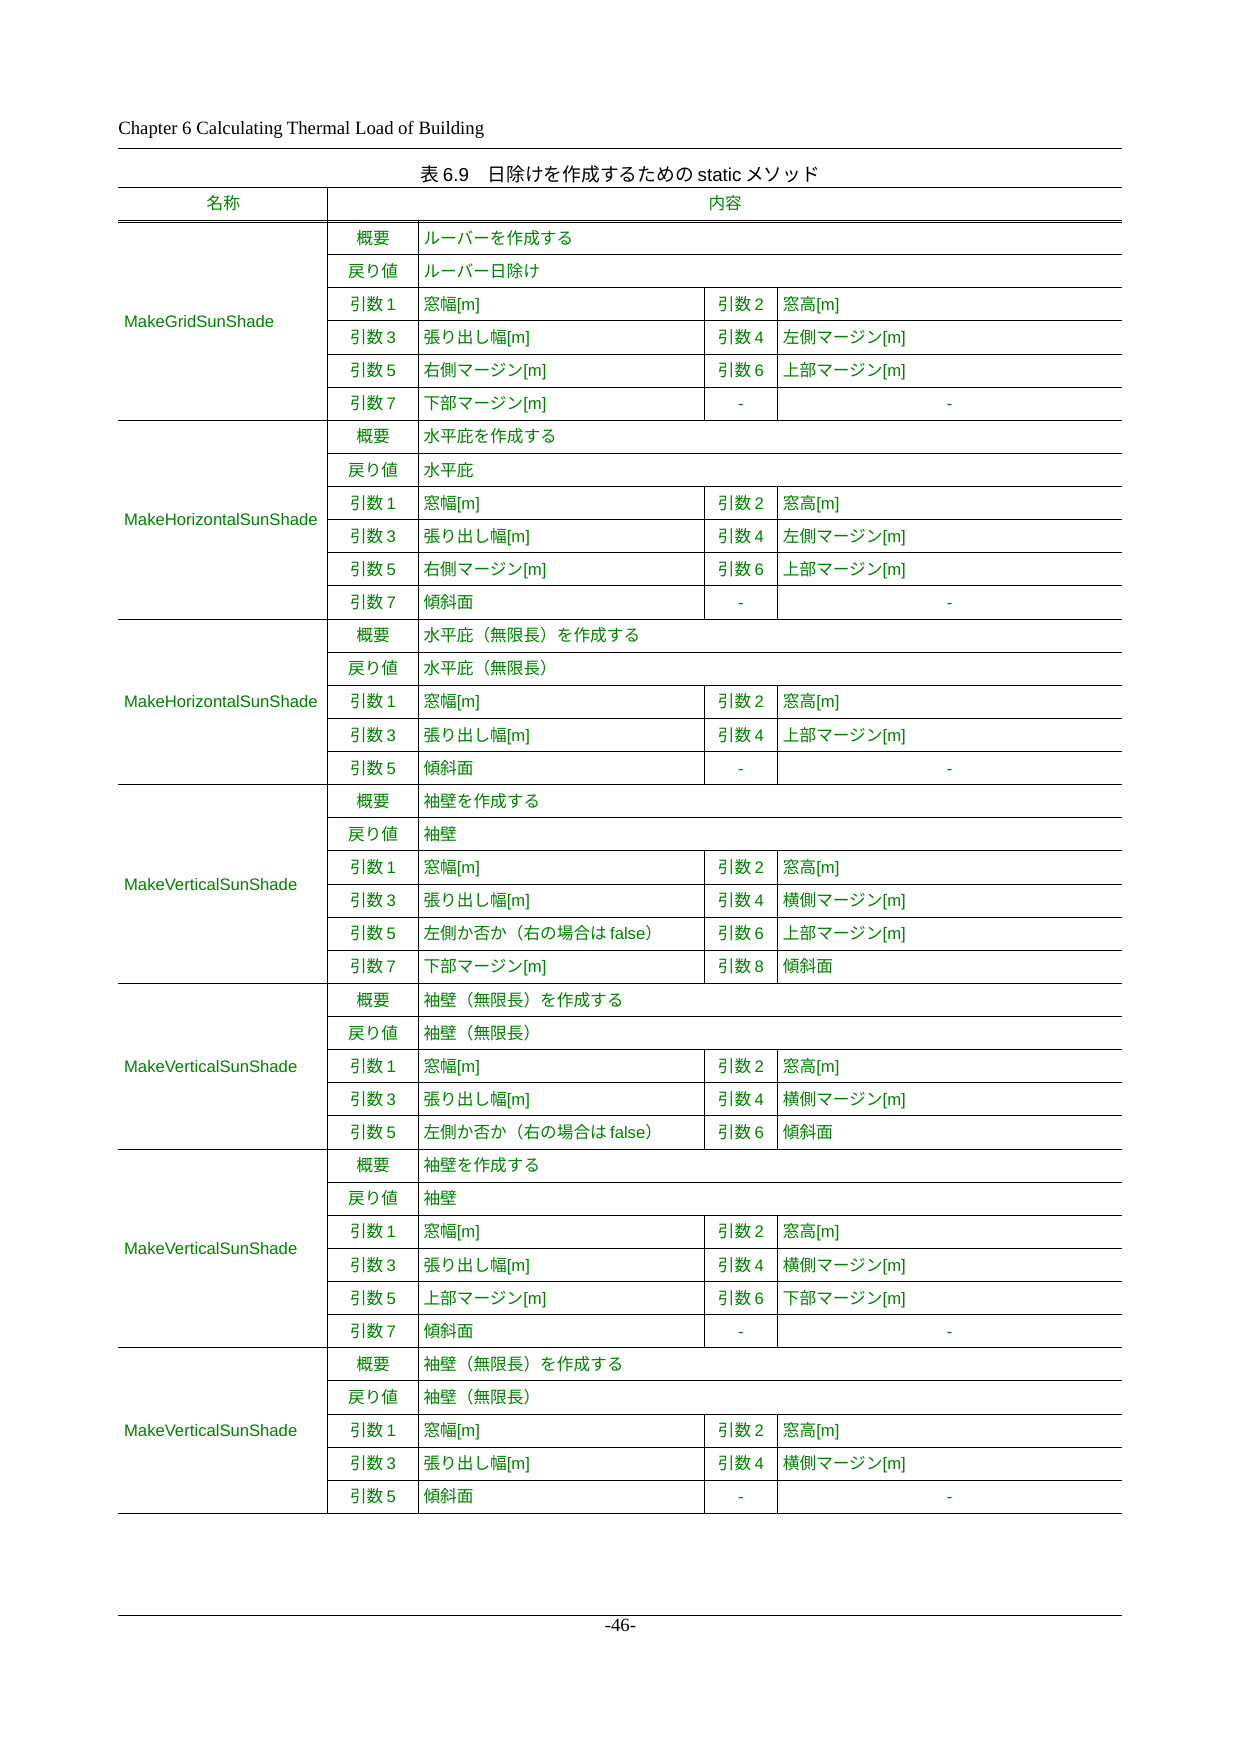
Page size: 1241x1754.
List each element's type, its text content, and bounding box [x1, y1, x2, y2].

table_cell 傾斜面 [419, 1315, 704, 1347]
table_cell MakeVerticalSunShade [118, 1150, 327, 1347]
table_cell 引数4 [705, 1448, 777, 1480]
table_cell 引数4 [705, 520, 777, 552]
table_cell 上部マージン[m] [778, 553, 1122, 585]
table_cell 引数6 [705, 1116, 777, 1148]
table_cell 窓高[m] [778, 1050, 1122, 1082]
table_cell 窓高[m] [778, 288, 1122, 320]
table_cell 引数4 [705, 1249, 777, 1281]
table_cell 窓高[m] [778, 851, 1122, 883]
table_cell 引数3 [328, 321, 418, 353]
table_cell 引数5 [328, 1282, 418, 1314]
table_cell 引数4 [705, 885, 777, 917]
table_cell 引数3 [328, 719, 418, 751]
table_cell 張り出し幅[m] [419, 1083, 704, 1115]
table_cell 引数5 [328, 553, 418, 585]
table_cell - [705, 1481, 777, 1513]
table_cell 左側か否か（右の場合はfalse） [419, 1116, 704, 1148]
table_cell 張り出し幅[m] [419, 1249, 704, 1281]
table_cell 窓幅[m] [419, 686, 704, 718]
table_cell 窓幅[m] [419, 851, 704, 883]
table_cell 横側マージン[m] [778, 1249, 1122, 1281]
table_cell 下部マージン[m] [419, 388, 704, 420]
table_cell 左側マージン[m] [778, 520, 1122, 552]
table_cell 横側マージン[m] [778, 1083, 1122, 1115]
table_cell 窓幅[m] [419, 1216, 704, 1248]
table_cell 引数5 [328, 752, 418, 784]
table_cell 上部マージン[m] [419, 1282, 704, 1314]
table_cell 引数7 [328, 951, 418, 983]
table_cell ルーバーを作成する [419, 223, 1122, 254]
table_cell 袖壁（無限長） [419, 1017, 1122, 1049]
table_cell 引数5 [328, 1481, 418, 1513]
table_cell 引数2 [705, 288, 777, 320]
table_cell 概要 [328, 785, 418, 817]
table_cell 袖壁（無限長）を作成する [419, 1348, 1122, 1380]
table_cell 引数2 [705, 686, 777, 718]
table_cell 水平庇（無限長） [419, 653, 1122, 685]
table_cell 引数1 [328, 1415, 418, 1447]
table_cell 窓幅[m] [419, 1050, 704, 1082]
table_cell 引数2 [705, 1050, 777, 1082]
table_cell 張り出し幅[m] [419, 321, 704, 353]
table_cell MakeHorizontalSunShade [118, 620, 327, 784]
table_cell 引数2 [705, 1216, 777, 1248]
table_cell 傾斜面 [778, 951, 1122, 983]
table_cell 引数4 [705, 1083, 777, 1115]
table_cell 窓高[m] [778, 1415, 1122, 1447]
table_cell - [705, 752, 777, 784]
table_cell 概要 [328, 223, 418, 254]
table_cell 引数1 [328, 686, 418, 718]
table_cell 引数1 [328, 851, 418, 883]
table_cell 戻り値 [328, 255, 418, 287]
table_cell 傾斜面 [419, 752, 704, 784]
table_cell 引数4 [705, 719, 777, 751]
table_cell 引数5 [328, 918, 418, 950]
table_cell 引数3 [328, 1448, 418, 1480]
table_cell - [778, 388, 1122, 420]
table_cell 引数2 [705, 487, 777, 519]
table_cell 袖壁（無限長）を作成する [419, 984, 1122, 1016]
table_cell 引数1 [328, 1216, 418, 1248]
table_cell 引数3 [328, 520, 418, 552]
table_cell 概要 [328, 984, 418, 1016]
table_cell 引数7 [328, 586, 418, 618]
table_header 内容 [328, 188, 1122, 220]
table_cell 戻り値 [328, 1183, 418, 1215]
table_cell 窓幅[m] [419, 1415, 704, 1447]
table_cell 傾斜面 [778, 1116, 1122, 1148]
table_cell 下部マージン[m] [419, 951, 704, 983]
table_cell - [705, 1315, 777, 1347]
table_cell ルーバー日除け [419, 255, 1122, 287]
table_cell 袖壁を作成する [419, 785, 1122, 817]
table_cell - [705, 586, 777, 618]
table_cell 左側か否か（右の場合はfalse） [419, 918, 704, 950]
table_cell 引数3 [328, 1249, 418, 1281]
table_cell 上部マージン[m] [778, 918, 1122, 950]
table_cell 張り出し幅[m] [419, 1448, 704, 1480]
table_cell 窓幅[m] [419, 487, 704, 519]
table_cell 水平庇 [419, 454, 1122, 486]
table_cell - [778, 752, 1122, 784]
table_cell 引数6 [705, 355, 777, 387]
table_cell 引数5 [328, 355, 418, 387]
table_cell 傾斜面 [419, 586, 704, 618]
table_cell 袖壁 [419, 1183, 1122, 1215]
table_cell 張り出し幅[m] [419, 719, 704, 751]
table_cell 引数3 [328, 1083, 418, 1115]
table_cell 窓高[m] [778, 686, 1122, 718]
table_cell MakeHorizontalSunShade [118, 421, 327, 618]
table_header 名称 [118, 188, 327, 220]
table_cell 窓高[m] [778, 487, 1122, 519]
table_cell 引数7 [328, 388, 418, 420]
table_cell 横側マージン[m] [778, 1448, 1122, 1480]
table_cell 下部マージン[m] [778, 1282, 1122, 1314]
table_cell 引数5 [328, 1116, 418, 1148]
text 表6.9 日除けを作成するためのstaticメソッド [118, 159, 1122, 187]
table_cell 引数1 [328, 288, 418, 320]
table_cell 戻り値 [328, 1381, 418, 1413]
table_cell 引数1 [328, 487, 418, 519]
table_cell 袖壁を作成する [419, 1150, 1122, 1182]
table_cell 戻り値 [328, 1017, 418, 1049]
table_cell 水平庇を作成する [419, 421, 1122, 453]
table_cell MakeVerticalSunShade [118, 984, 327, 1148]
table_cell 引数6 [705, 553, 777, 585]
table_cell 引数2 [705, 1415, 777, 1447]
table_cell MakeVerticalSunShade [118, 785, 327, 983]
table_cell - [778, 1315, 1122, 1347]
table_cell 水平庇（無限長）を作成する [419, 620, 1122, 652]
table_cell 引数8 [705, 951, 777, 983]
table_cell 引数6 [705, 918, 777, 950]
table_cell - [778, 586, 1122, 618]
table_cell 引数2 [705, 851, 777, 883]
table_cell 張り出し幅[m] [419, 885, 704, 917]
table_cell 引数3 [328, 885, 418, 917]
table_cell 上部マージン[m] [778, 719, 1122, 751]
table_cell 引数1 [328, 1050, 418, 1082]
table_cell 横側マージン[m] [778, 885, 1122, 917]
table_cell 窓幅[m] [419, 288, 704, 320]
table_cell 概要 [328, 1348, 418, 1380]
table_cell 窓高[m] [778, 1216, 1122, 1248]
table_cell 引数7 [328, 1315, 418, 1347]
table_cell 上部マージン[m] [778, 355, 1122, 387]
table_cell 左側マージン[m] [778, 321, 1122, 353]
table_cell - [778, 1481, 1122, 1513]
table_cell MakeGridSunShade [118, 223, 327, 420]
table_cell 張り出し幅[m] [419, 520, 704, 552]
table_cell 引数6 [705, 1282, 777, 1314]
table_cell 右側マージン[m] [419, 553, 704, 585]
table_cell 概要 [328, 620, 418, 652]
table_cell - [705, 388, 777, 420]
table_cell 傾斜面 [419, 1481, 704, 1513]
table_cell 概要 [328, 421, 418, 453]
table_cell 右側マージン[m] [419, 355, 704, 387]
table_cell 戻り値 [328, 454, 418, 486]
table_cell 袖壁（無限長） [419, 1381, 1122, 1413]
table_cell 戻り値 [328, 653, 418, 685]
table_cell 概要 [328, 1150, 418, 1182]
table_cell 戻り値 [328, 818, 418, 850]
table_cell 袖壁 [419, 818, 1122, 850]
table_cell 引数4 [705, 321, 777, 353]
table_cell MakeVerticalSunShade [118, 1348, 327, 1513]
